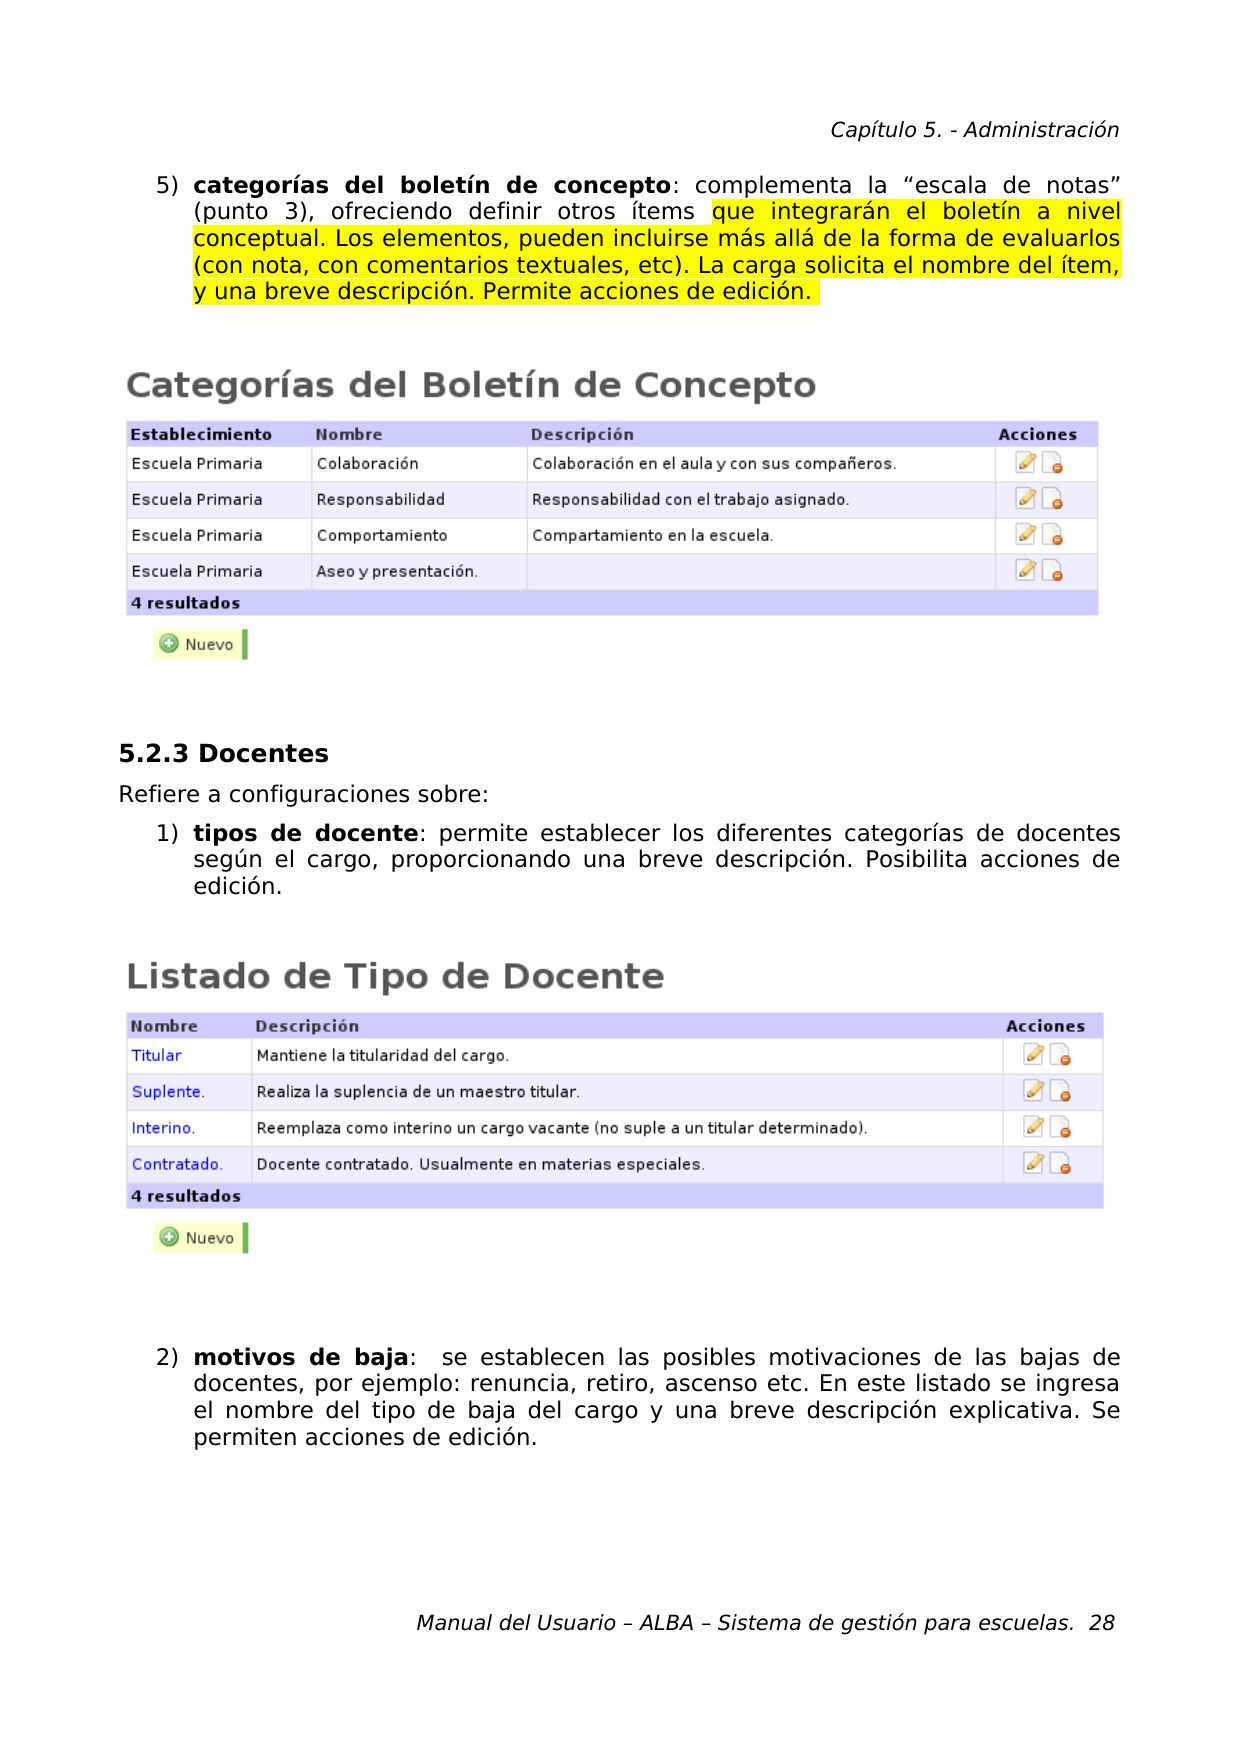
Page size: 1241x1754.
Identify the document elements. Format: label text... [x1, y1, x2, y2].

picture [118, 360, 1122, 675]
list tipos de docente: permite establecer los diferentes categorías de docentes según el cargo, proporcionando una breve descripción. Posibilita acciones de edición. [156, 820, 1122, 900]
picture [118, 951, 1122, 1266]
text Refiere a configuraciones sobre: [118, 781, 1122, 807]
list categorías del boletín de concepto: complementa la “escala de notas” (punto 3), ofreciendo definir otros ítems que integrarán el boletín a nivel conceptual. Los elementos, pueden incluirse más allá de la forma de evaluarlos (con nota, con comentarios textuales, etc). La carga solicita el nombre del ítem, y una breve descripción. Permite acciones de edición. [156, 172, 1122, 305]
subtitle 5.2.3 Docentes [118, 739, 1122, 768]
list motivos de baja: se establecen las posibles motivaciones de las bajas de docentes, por ejemplo: renuncia, retiro, ascenso etc. En este listado se ingresa el nombre del tipo de baja del cargo y una breve descripción explicativa. Se permiten acciones de edición. [156, 1344, 1122, 1450]
